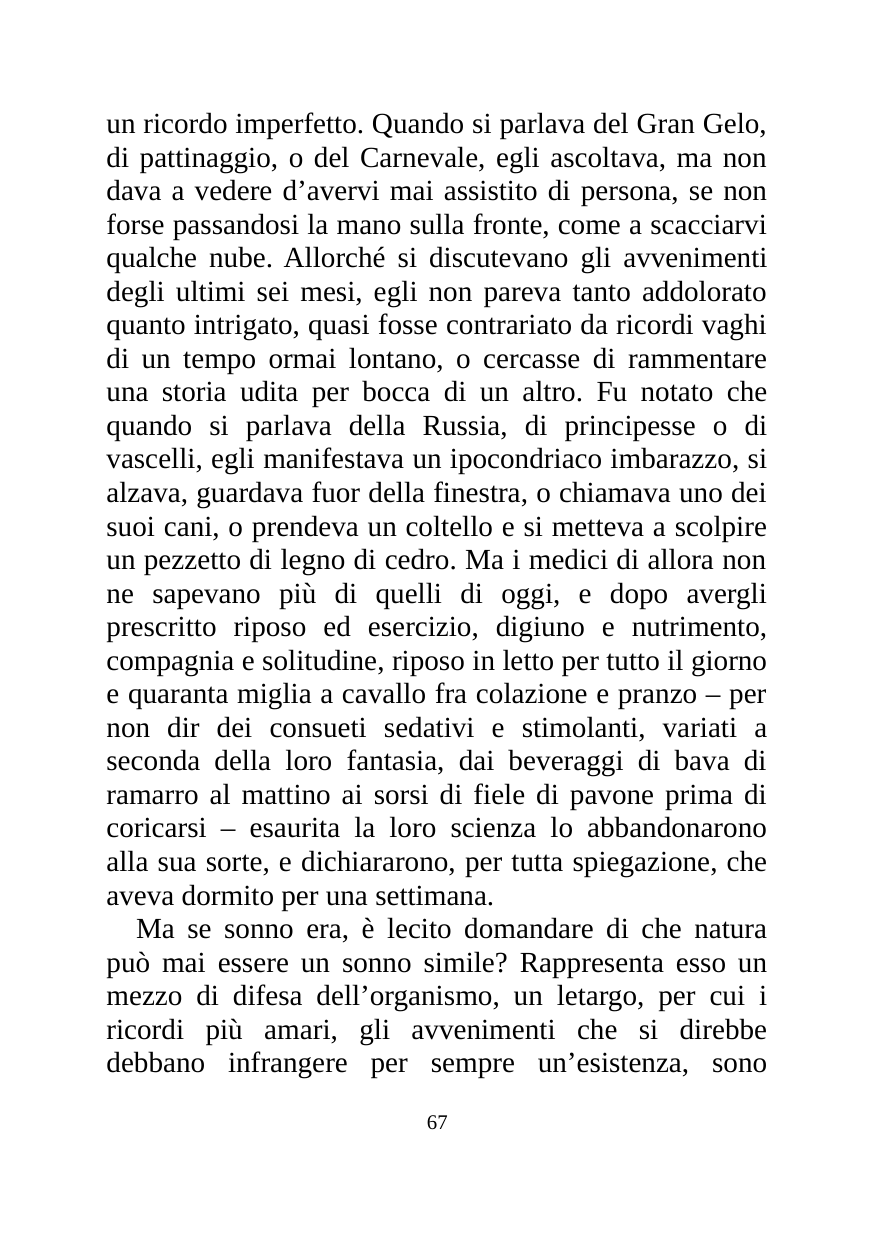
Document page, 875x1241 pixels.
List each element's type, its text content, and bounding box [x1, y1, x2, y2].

text Ma se sonno era, è lecito domandare di che natura può mai essere un sonno simile? Rappresenta esso un mezzo di difesa dell’organismo, un letargo, per cui i ricordi più amari, gli avvenimenti che si direbbe debbano infrangere per sempre un’esistenza, sono [106, 911, 768, 1079]
text un ricordo imperfetto. Quando si parlava del Gran Gelo, di pattinaggio, o del Carnevale, egli ascoltava, ma non dava a vedere d’avervi mai assistito di persona, se non forse passandosi la mano sulla fronte, come a scacciarvi qualche nube. Allorché si discutevano gli avvenimenti degli ultimi sei mesi, egli non pareva tanto addolorato quanto intrigato, quasi fosse contrariato da ricordi vaghi di un tempo ormai lontano, o cercasse di rammentare una storia udita per bocca di un altro. Fu notato che quando si parlava della Russia, di principesse o di vascelli, egli manifestava un ipocondriaco imbarazzo, si alzava, guardava fuor della finestra, o chiamava uno dei suoi cani, o prendeva un coltello e si metteva a scolpire un pezzetto di legno di cedro. Ma i medici di allora non ne sapevano più di quelli di oggi, e dopo avergli prescritto riposo ed esercizio, digiuno e nutrimento, compagnia e solitudine, riposo in letto per tutto il giorno e quaranta miglia a cavallo fra colazione e pranzo – per non dir dei consueti sedativi e stimolanti, variati a seconda della loro fantasia, dai beveraggi di bava di ramarro al mattino ai sorsi di fiele di pavone prima di coricarsi – esaurita la loro scienza lo abbandonarono alla sua sorte, e dichiararono, per tutta spiegazione, che aveva dormito per una settimana. [106, 106, 768, 911]
